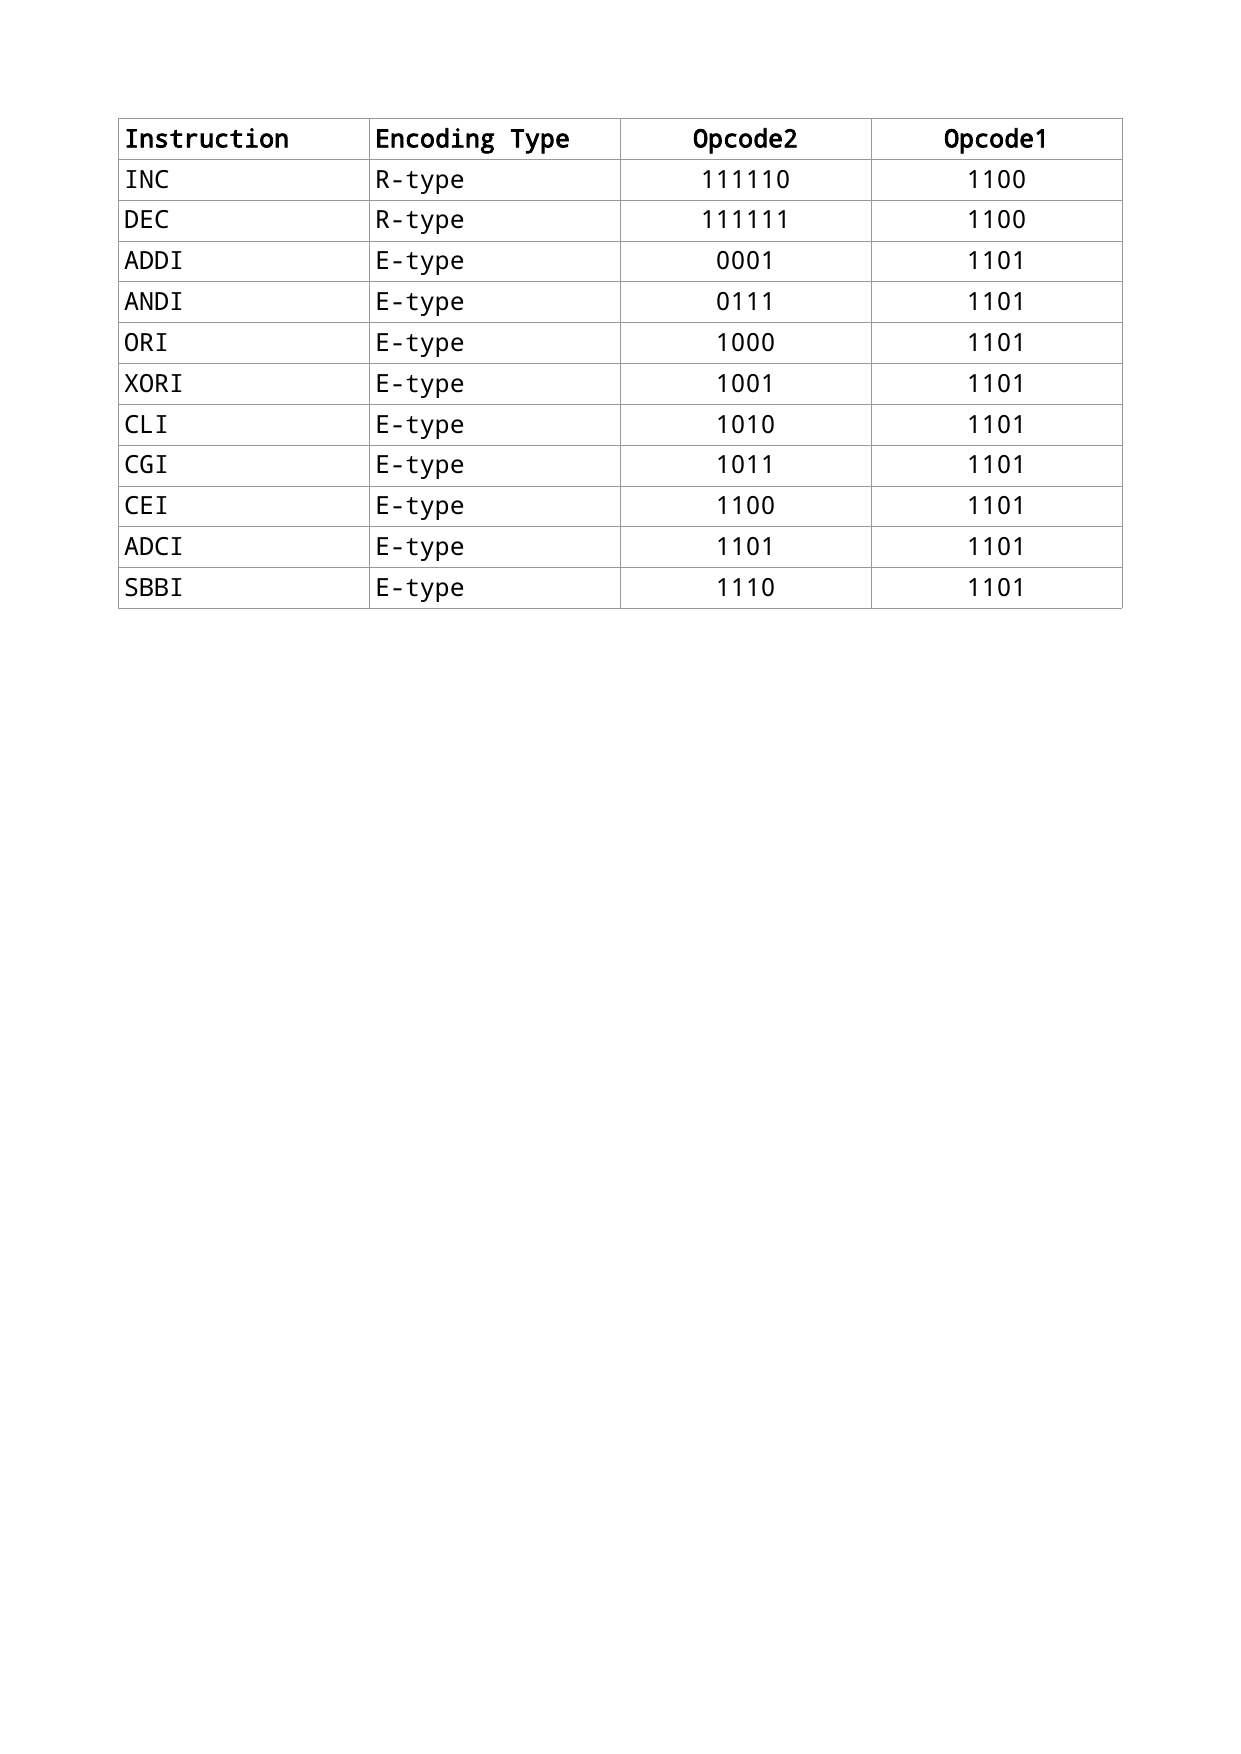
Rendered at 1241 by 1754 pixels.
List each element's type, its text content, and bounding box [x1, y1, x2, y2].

table_cell 0111 [621, 282, 871, 322]
table_cell E-type [370, 568, 620, 608]
table_cell E-type [370, 446, 620, 486]
table_cell ORI [119, 323, 369, 363]
table_cell 1101 [872, 527, 1122, 567]
table_cell Opcode2 [621, 119, 871, 159]
table_cell 111111 [621, 201, 871, 241]
table_cell E-type [370, 242, 620, 281]
table_cell 1000 [621, 323, 871, 363]
table_cell 1101 [872, 242, 1122, 281]
table_cell 1010 [621, 405, 871, 445]
table_cell 111110 [621, 160, 871, 200]
table_cell 1101 [872, 405, 1122, 445]
table_cell 1101 [872, 364, 1122, 404]
table_cell Opcode1 [872, 119, 1122, 159]
table_cell 1100 [621, 487, 871, 526]
table_cell 1100 [872, 201, 1122, 241]
table_cell E-type [370, 527, 620, 567]
table_cell Instruction [119, 119, 369, 159]
table_cell E-type [370, 487, 620, 526]
table_cell Encoding Type [370, 119, 620, 159]
table_cell E-type [370, 364, 620, 404]
table_cell 1101 [872, 568, 1122, 608]
table_cell 1100 [872, 160, 1122, 200]
table_cell 1011 [621, 446, 871, 486]
table_cell 0001 [621, 242, 871, 281]
table_cell 1101 [872, 446, 1122, 486]
table_cell E-type [370, 405, 620, 445]
table_cell 1101 [872, 282, 1122, 322]
table_cell 1101 [872, 487, 1122, 526]
table_cell E-type [370, 282, 620, 322]
table_cell 1001 [621, 364, 871, 404]
table_cell E-type [370, 323, 620, 363]
table_cell SBBI [119, 568, 369, 608]
table_cell 1101 [872, 323, 1122, 363]
table_cell CEI [119, 487, 369, 526]
table_cell XORI [119, 364, 369, 404]
table_cell ADDI [119, 242, 369, 281]
table_cell ADCI [119, 527, 369, 567]
table_cell DEC [119, 201, 369, 241]
table_cell CLI [119, 405, 369, 445]
table_cell INC [119, 160, 369, 200]
table_cell CGI [119, 446, 369, 486]
table_cell 1101 [621, 527, 871, 567]
table_cell R-type [370, 160, 620, 200]
table_cell ANDI [119, 282, 369, 322]
table_cell 1110 [621, 568, 871, 608]
table_cell R-type [370, 201, 620, 241]
